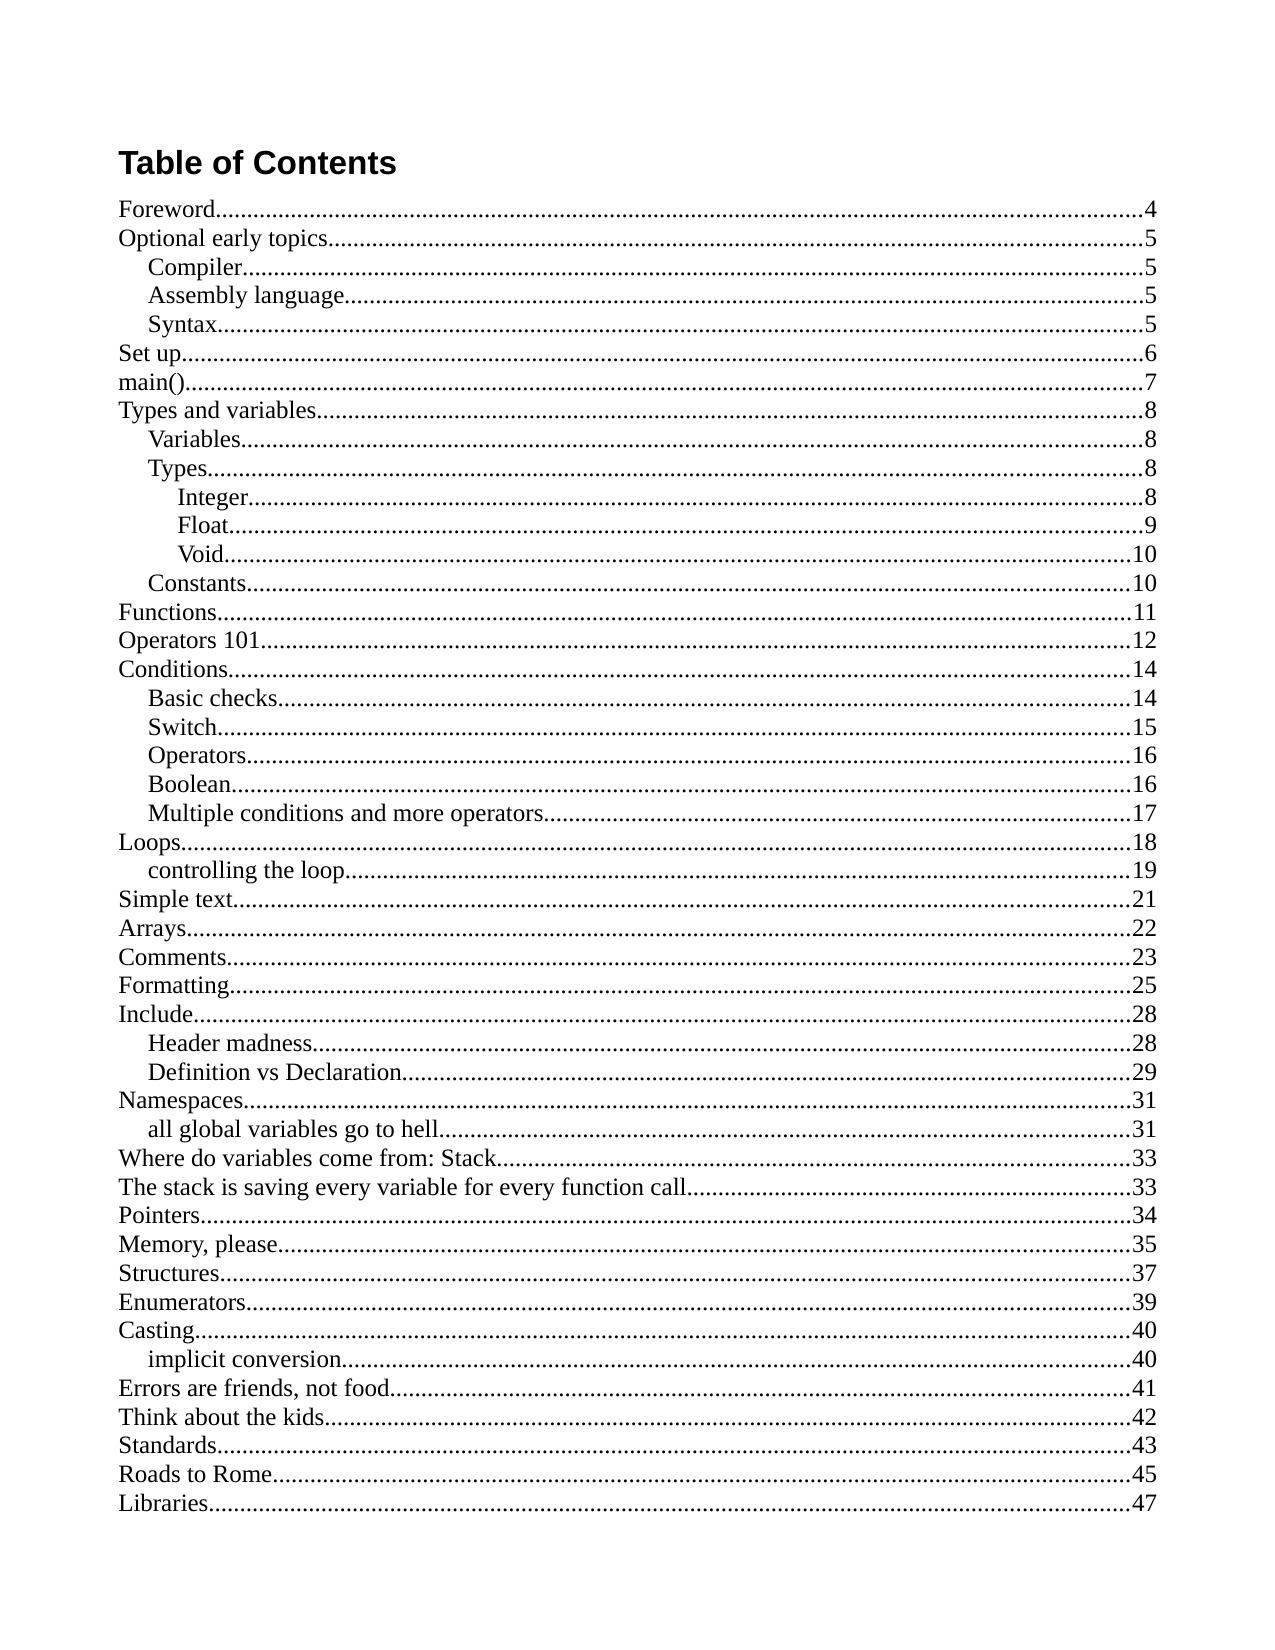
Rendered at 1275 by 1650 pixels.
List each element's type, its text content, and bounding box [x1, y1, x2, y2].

text main() 7 [118, 367, 1157, 395]
text Variables 8 [148, 424, 1157, 453]
text Libraries 47 [118, 1488, 1157, 1517]
text Constants 10 [148, 568, 1157, 597]
text Multiple conditions and more operators 17 [148, 798, 1157, 827]
text Header madness 28 [148, 1028, 1157, 1057]
text Types 8 [148, 453, 1157, 482]
text Where do variables come from: Stack 33 [118, 1143, 1157, 1172]
text Errors are friends, not food 41 [118, 1373, 1157, 1402]
text Operators 16 [148, 740, 1157, 769]
text Types and variables 8 [118, 395, 1157, 424]
text Namespaces 31 [118, 1085, 1157, 1114]
text Loops 18 [118, 827, 1157, 855]
text Simple text 21 [118, 884, 1157, 913]
text implicit conversion 40 [148, 1344, 1157, 1373]
text Pointers 34 [118, 1200, 1157, 1229]
text Formatting 25 [118, 970, 1157, 999]
text Memory, please 35 [118, 1229, 1157, 1258]
text Set up 6 [118, 338, 1157, 367]
text Float 9 [177, 510, 1157, 539]
subtitle Table of Contents [118, 143, 1157, 182]
text Syntax 5 [148, 309, 1157, 338]
text Boolean 16 [148, 769, 1157, 798]
text Assembly language 5 [148, 280, 1157, 309]
text Think about the kids 42 [118, 1402, 1157, 1430]
text Compiler 5 [148, 252, 1157, 280]
text Enumerators 39 [118, 1287, 1157, 1315]
text Casting 40 [118, 1315, 1157, 1344]
text The stack is saving every variable for every function call. 33 [118, 1172, 1157, 1200]
text Arrays 22 [118, 913, 1157, 942]
text Conditions 14 [118, 654, 1157, 683]
text Definition vs Declaration 29 [148, 1057, 1157, 1085]
text Operators 101 12 [118, 625, 1157, 654]
text controlling the loop 19 [148, 855, 1157, 884]
text Standards 43 [118, 1430, 1157, 1459]
text Integer 8 [177, 482, 1157, 510]
text Structures 37 [118, 1258, 1157, 1287]
text Switch 15 [148, 712, 1157, 740]
text Functions 11 [118, 597, 1157, 625]
text Optional early topics 5 [118, 223, 1157, 252]
text Roads to Rome 45 [118, 1459, 1157, 1488]
text Basic checks 14 [148, 683, 1157, 712]
text Void 10 [177, 539, 1157, 568]
text all global variables go to hell 31 [148, 1114, 1157, 1143]
text Foreword 4 [118, 194, 1157, 223]
text Include 28 [118, 999, 1157, 1028]
text Comments 23 [118, 942, 1157, 970]
